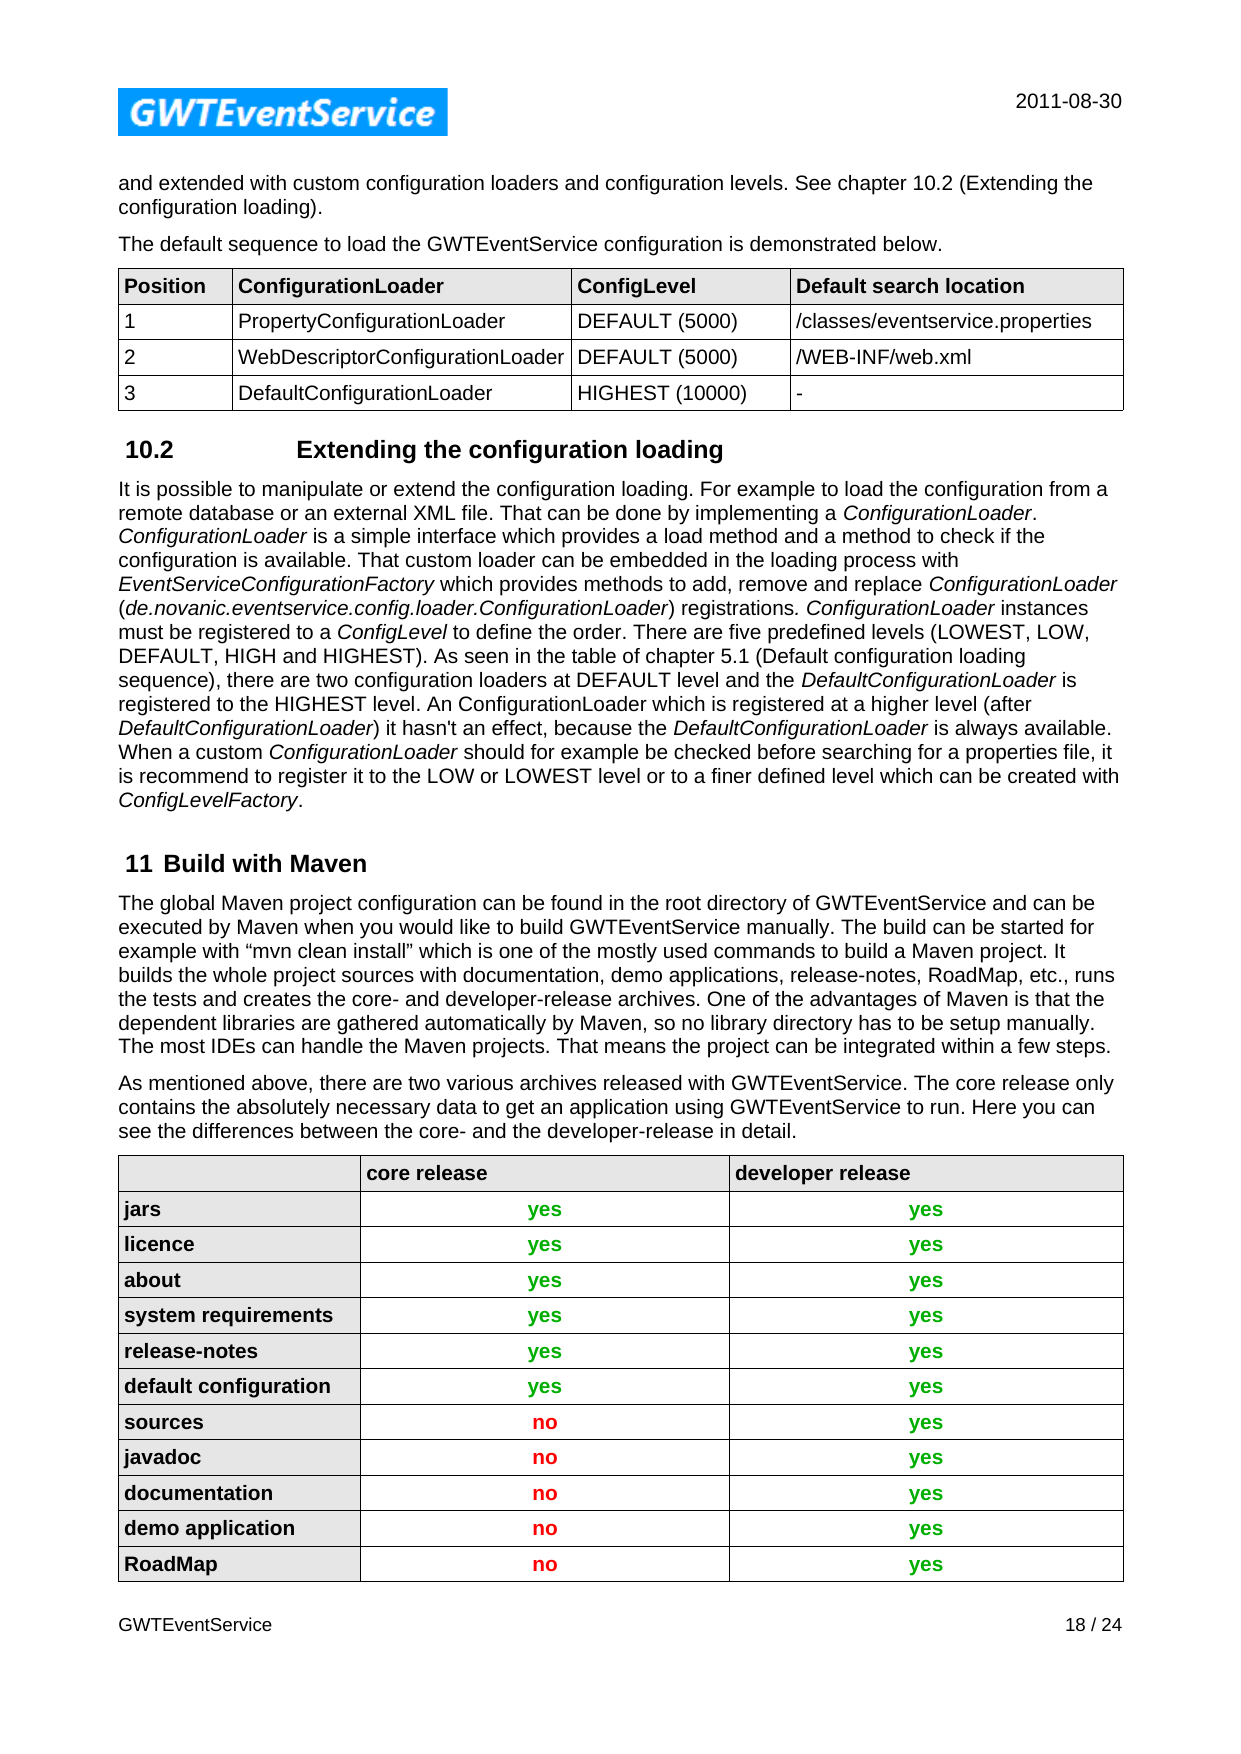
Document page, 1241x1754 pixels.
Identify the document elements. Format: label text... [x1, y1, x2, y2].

subtitle Extending the configuration loading [118, 435, 1122, 464]
table_cell javadoc [119, 1440, 360, 1475]
text The default sequence to load the GWTEventService configuration is demonstrated below. [118, 232, 1122, 256]
table_cell yes [730, 1405, 1123, 1439]
table_cell documentation [119, 1476, 360, 1510]
table_cell sources [119, 1405, 360, 1439]
table_header ConfigLevel [572, 269, 790, 304]
table_header developer release [730, 1156, 1123, 1191]
table_cell 2 [119, 340, 232, 375]
table_cell yes [361, 1298, 729, 1333]
table_cell yes [730, 1369, 1123, 1404]
text and extended with custom configuration loaders and configuration levels. See chapter 10.2 (Extending the configuration loading). [118, 171, 1122, 219]
table_cell yes [361, 1334, 729, 1368]
picture [118, 88, 448, 136]
table_cell yes [361, 1369, 729, 1404]
table_header core release [361, 1156, 729, 1191]
table_cell DefaultConfigurationLoader [233, 376, 571, 410]
table_cell WebDescriptorConfigurationLoader [233, 340, 571, 375]
table_cell yes [730, 1476, 1123, 1510]
table_cell system requirements [119, 1298, 360, 1333]
table_cell yes [361, 1192, 729, 1226]
table_cell /WEB-INF/web.xml [791, 340, 1123, 375]
table_header ConfigurationLoader [233, 269, 571, 304]
table_cell no [361, 1511, 729, 1546]
table_header Default search location [791, 269, 1123, 304]
table_header Position [119, 269, 232, 304]
table_cell yes [730, 1440, 1123, 1475]
table_cell DEFAULT (5000) [572, 305, 790, 339]
table_cell yes [730, 1547, 1123, 1581]
table_cell release-notes [119, 1334, 360, 1368]
table_cell no [361, 1476, 729, 1510]
table_cell about [119, 1263, 360, 1297]
table_cell licence [119, 1227, 360, 1262]
table_cell yes [730, 1334, 1123, 1368]
text It is possible to manipulate or extend the configuration loading. For example to load the configuration from a remote database or an external XML file. That can be done by implementing a ConfigurationLoader. ConfigurationLoader is a simple interface which provides a load method and a method to check if the configuration is available. That custom loader can be embedded in the loading process with EventServiceConfigurationFactory which provides methods to add, remove and replace ConfigurationLoader (de.novanic.eventservice.config.loader.ConfigurationLoader) registrations. ConfigurationLoader instances must be registered to a ConfigLevel to define the order. There are five predefined levels (LOWEST, LOW, DEFAULT, HIGH and HIGHEST). As seen in the table of chapter 5.1 (Default configuration loading sequence), there are two configuration loaders at DEFAULT level and the DefaultConfigurationLoader is registered to the HIGHEST level. An ConfigurationLoader which is registered at a higher level (after DefaultConfigurationLoader) it hasn't an effect, because the DefaultConfigurationLoader is always available. When a custom ConfigurationLoader should for example be checked before searching for a properties file, it is recommend to register it to the LOW or LOWEST level or to a finer defined level which can be created with ConfigLevelFactory. [118, 476, 1122, 812]
table_cell HIGHEST (10000) [572, 376, 790, 410]
table_cell demo application [119, 1511, 360, 1546]
table_cell yes [730, 1227, 1123, 1262]
table_cell no [361, 1440, 729, 1475]
subtitle Build with Maven [118, 849, 1122, 878]
text The global Maven project configuration can be found in the root directory of GWTEventService and can be executed by Maven when you would like to build GWTEventService manually. The build can be started for example with “mvn clean install” which is one of the mostly used commands to build a Maven project. It builds the whole project sources with documentation, demo applications, release-notes, RoadMap, etc., runs the tests and creates the core- and developer-release archives. One of the advantages of Maven is that the dependent libraries are gathered automatically by Maven, so no library directory has to be setup manually. The most IDEs can handle the Maven projects. That means the project can be integrated within a few steps. [118, 891, 1122, 1058]
table_cell yes [730, 1511, 1123, 1546]
table_cell 3 [119, 376, 232, 410]
table_cell RoadMap [119, 1547, 360, 1581]
table_cell 1 [119, 305, 232, 339]
table_cell yes [730, 1298, 1123, 1333]
table_cell DEFAULT (5000) [572, 340, 790, 375]
table_cell - [791, 376, 1123, 410]
table_cell jars [119, 1192, 360, 1226]
table_cell yes [361, 1263, 729, 1297]
table_cell yes [730, 1263, 1123, 1297]
table_cell PropertyConfigurationLoader [233, 305, 571, 339]
table_cell yes [361, 1227, 729, 1262]
table_cell /classes/eventservice.properties [791, 305, 1123, 339]
table_cell no [361, 1547, 729, 1581]
table_header [119, 1156, 360, 1191]
table_cell default configuration [119, 1369, 360, 1404]
table_cell yes [730, 1192, 1123, 1226]
text As mentioned above, there are two various archives released with GWTEventService. The core release only contains the absolutely necessary data to get an application using GWTEventService to run. Here you can see the differences between the core- and the developer-release in detail. [118, 1071, 1122, 1143]
table_cell no [361, 1405, 729, 1439]
